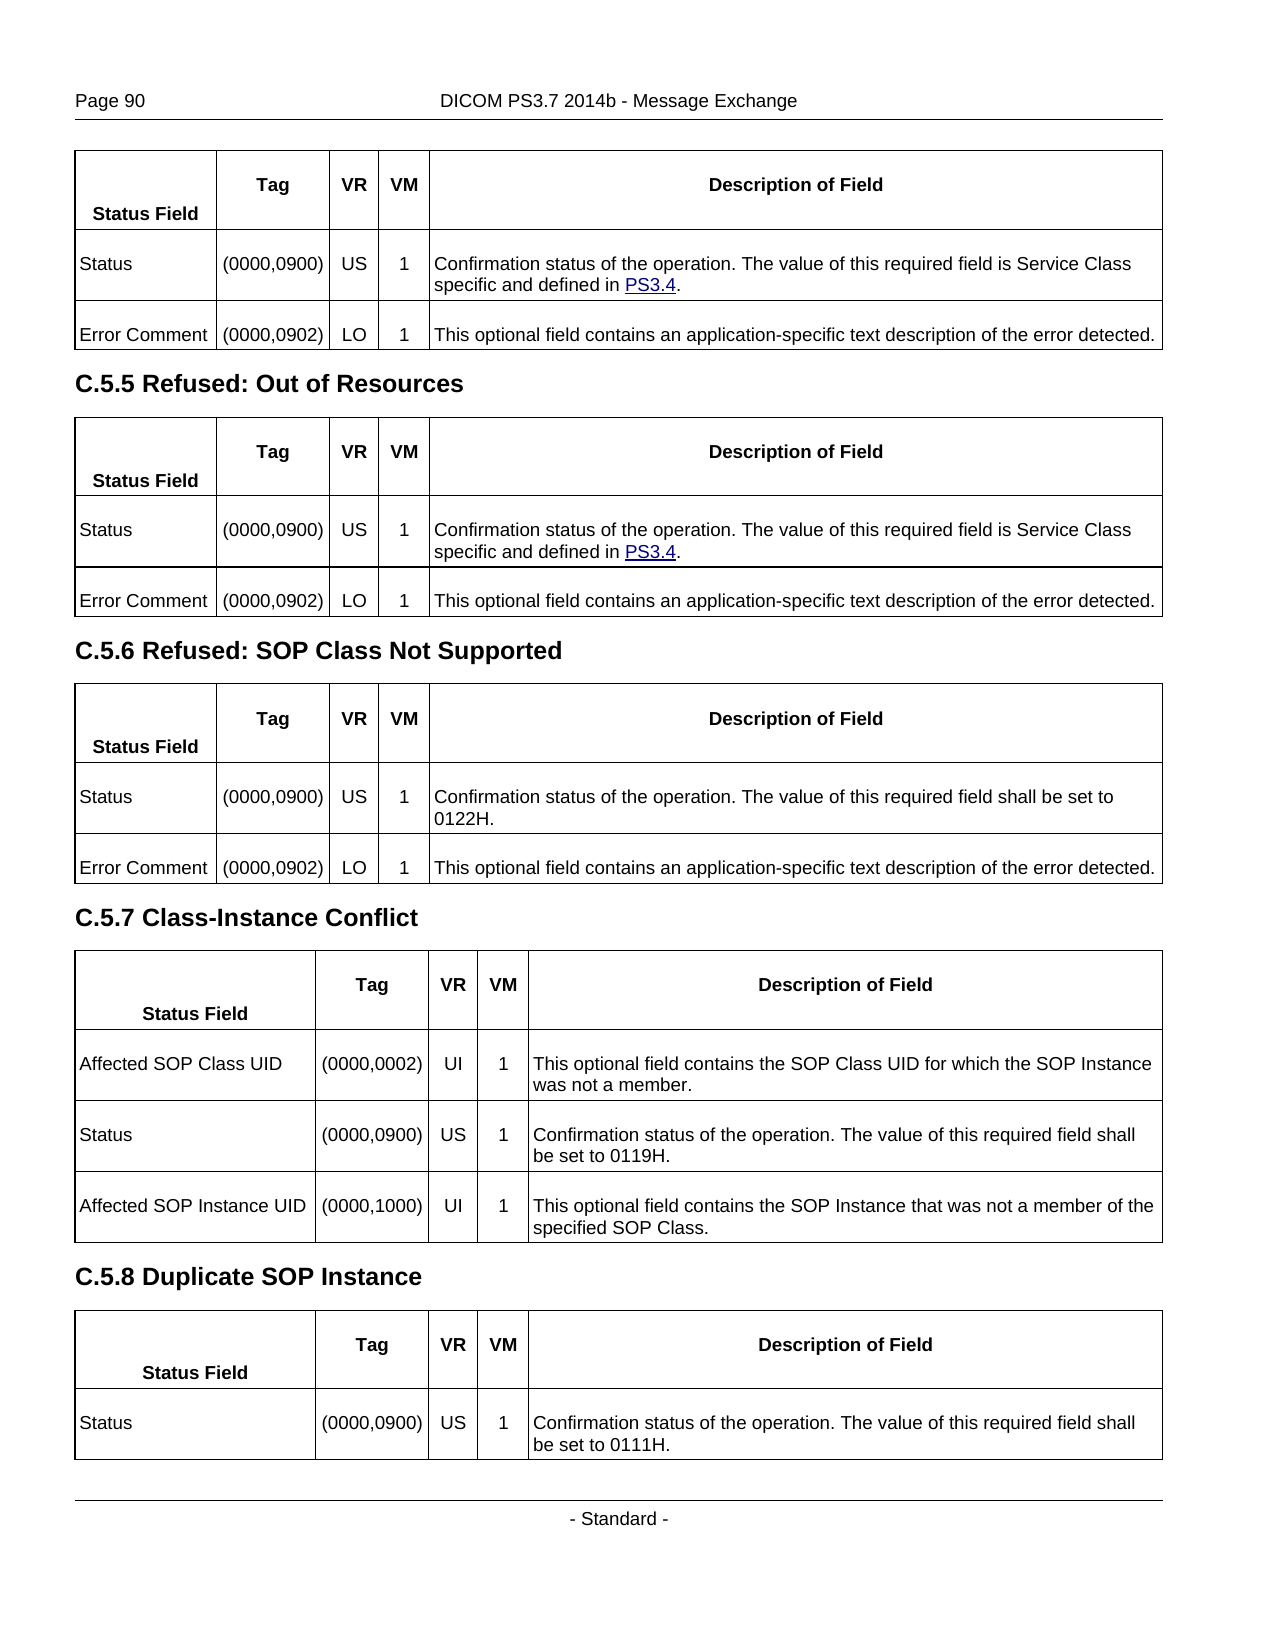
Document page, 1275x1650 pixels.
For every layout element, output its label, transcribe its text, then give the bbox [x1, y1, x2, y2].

table_header VR [429, 1311, 477, 1388]
table_cell 1 [478, 1172, 528, 1242]
table_cell (0000,0900) [316, 1101, 428, 1171]
table_cell This optional field contains the SOP Class UID for which the SOP Instance was not a member. [529, 1030, 1162, 1100]
table_header Description of Field [529, 951, 1162, 1028]
text C.5.6 Refused: SOP Class Not Supported [75, 636, 1162, 664]
text C.5.8 Duplicate SOP Instance [75, 1262, 1162, 1291]
table_cell Error Comment [76, 834, 216, 883]
table_cell US [330, 230, 378, 300]
table_cell Error Comment [76, 301, 216, 349]
table_header Description of Field [430, 684, 1162, 762]
table_header VM [478, 951, 528, 1028]
table_header Tag [316, 1311, 428, 1388]
table_cell US [429, 1101, 477, 1171]
table_cell LO [330, 834, 378, 883]
table_cell This optional field contains an application-specific text description of the error detected. [430, 568, 1162, 616]
table_header Tag [217, 418, 329, 495]
table_cell LO [330, 301, 378, 349]
table_cell This optional field contains an application-specific text description of the error detected. [430, 834, 1162, 883]
table_cell Confirmation status of the operation. The value of this required field is Service Class specific and defined in PS3.4. [430, 230, 1162, 300]
table_header Status Field [76, 151, 216, 228]
text C.5.5 Refused: Out of Resources [75, 369, 1162, 398]
table_header Tag [217, 684, 329, 762]
table_header VR [429, 951, 477, 1028]
table_cell US [330, 496, 378, 566]
table_cell (0000,0902) [217, 301, 329, 349]
table_cell UI [429, 1030, 477, 1100]
table_cell (0000,1000) [316, 1172, 428, 1242]
table_cell Status [76, 763, 216, 833]
table_header Status Field [76, 951, 315, 1028]
table_cell (0000,0902) [217, 568, 329, 616]
table_cell 1 [379, 230, 429, 300]
table_header VM [379, 151, 429, 228]
table_cell This optional field contains the SOP Instance that was not a member of the specified SOP Class. [529, 1172, 1162, 1242]
table_header Description of Field [529, 1311, 1162, 1388]
table_cell Status [76, 1389, 315, 1459]
table_header VM [478, 1311, 528, 1388]
table_cell 1 [478, 1389, 528, 1459]
table_cell (0000,0900) [316, 1389, 428, 1459]
table_header Status Field [76, 684, 216, 762]
table_cell (0000,0002) [316, 1030, 428, 1100]
table_cell Error Comment [76, 568, 216, 616]
table_cell UI [429, 1172, 477, 1242]
table_cell 1 [478, 1101, 528, 1171]
table_cell (0000,0900) [217, 230, 329, 300]
table_cell Confirmation status of the operation. The value of this required field shall be set to 0122H. [430, 763, 1162, 833]
table_cell 1 [379, 496, 429, 566]
table_header Tag [316, 951, 428, 1028]
table_cell Affected SOP Instance UID [76, 1172, 315, 1242]
table_header Tag [217, 151, 329, 228]
table_cell Affected SOP Class UID [76, 1030, 315, 1100]
table_cell 1 [478, 1030, 528, 1100]
table_cell 1 [379, 301, 429, 349]
table_cell 1 [379, 763, 429, 833]
table_cell Confirmation status of the operation. The value of this required field is Service Class specific and defined in PS3.4. [430, 496, 1162, 566]
table_header VR [330, 151, 378, 228]
table_cell 1 [379, 834, 429, 883]
table_cell Status [76, 230, 216, 300]
table_cell This optional field contains an application-specific text description of the error detected. [430, 301, 1162, 349]
table_cell 1 [379, 568, 429, 616]
table_header VR [330, 684, 378, 762]
table_cell (0000,0900) [217, 496, 329, 566]
table_cell (0000,0900) [217, 763, 329, 833]
table_cell Status [76, 496, 216, 566]
table_header VM [379, 418, 429, 495]
table_cell (0000,0902) [217, 834, 329, 883]
table_header Status Field [76, 418, 216, 495]
table_cell US [429, 1389, 477, 1459]
table_cell Confirmation status of the operation. The value of this required field shall be set to 0111H. [529, 1389, 1162, 1459]
text C.5.7 Class-Instance Conflict [75, 902, 1162, 931]
table_header Description of Field [430, 418, 1162, 495]
table_header Description of Field [430, 151, 1162, 228]
table_cell US [330, 763, 378, 833]
table_cell LO [330, 568, 378, 616]
table_cell Confirmation status of the operation. The value of this required field shall be set to 0119H. [529, 1101, 1162, 1171]
table_cell Status [76, 1101, 315, 1171]
table_header Status Field [76, 1311, 315, 1388]
table_header VR [330, 418, 378, 495]
table_header VM [379, 684, 429, 762]
